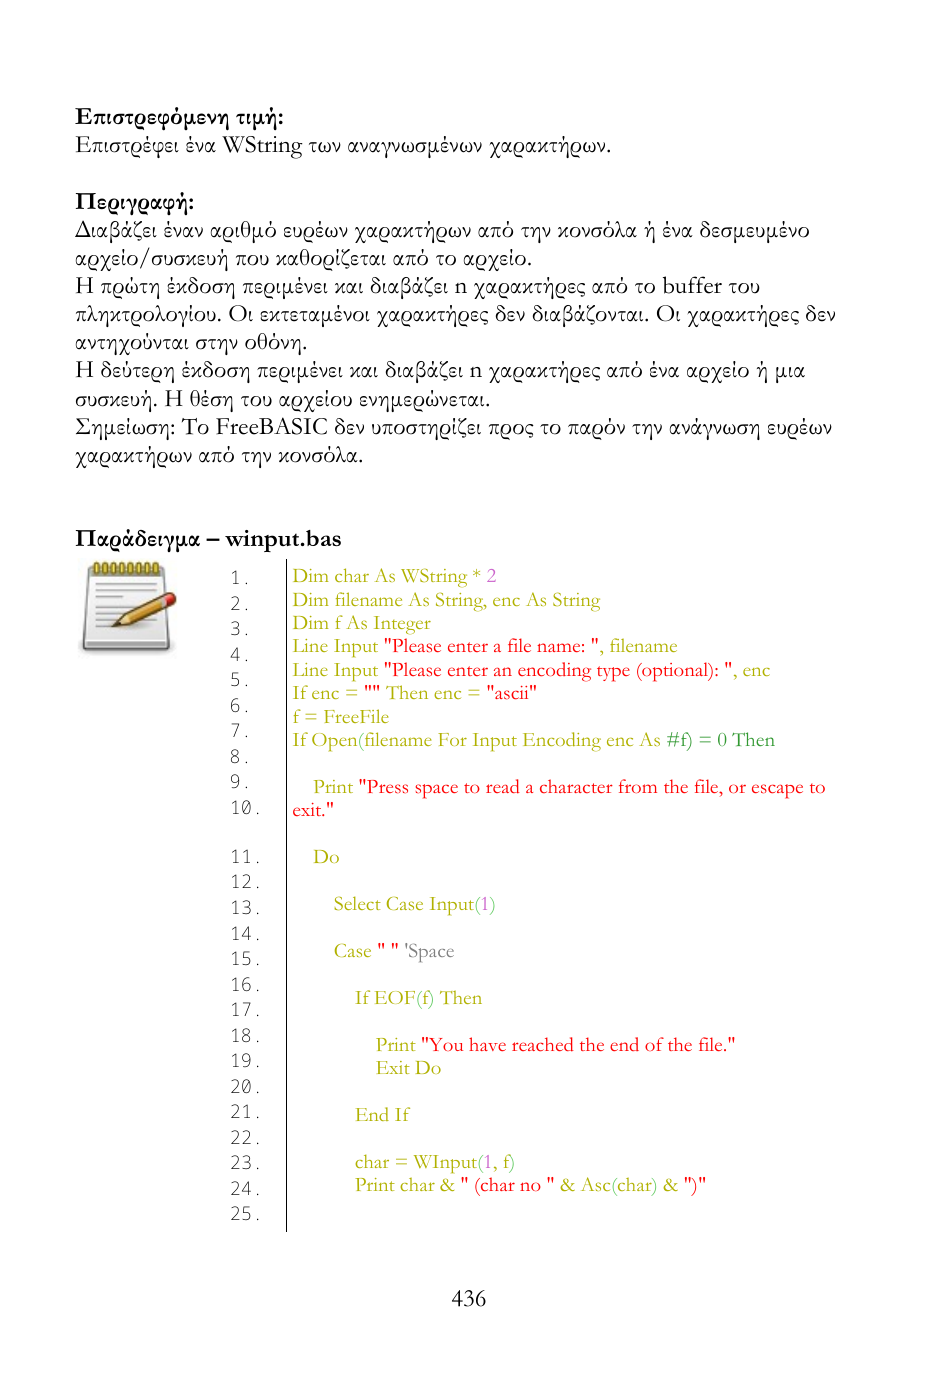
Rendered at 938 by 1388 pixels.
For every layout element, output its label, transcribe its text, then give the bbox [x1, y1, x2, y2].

table_header [186, 559, 286, 1232]
picture [77, 558, 178, 659]
text Διαβάζει έναν αριθμό ευρέων χαρακτήρων από την κονσόλα ή ένα δεσμευμένο αρχείο/συσκευή που καθορίζεται από το αρχείο. [75, 216, 862, 272]
text Επιστρεφόμενη τιμή: [75, 103, 862, 131]
text Σημείωση: Το FreeBASIC δεν υποστηρίζει προς το παρόν την ανάγνωση ευρέων χαρακτήρων από την κονσόλα. [75, 412, 862, 469]
text Παράδειγμα – winput.bas [75, 525, 862, 553]
text Η δεύτερη έκδοση περιμένει και διαβάζει n χαρακτήρες από ένα αρχείο ή μια συσκευή. Η θέση του αρχείου ενημερώνεται. [75, 356, 862, 412]
text Η πρώτη έκδοση περιμένει και διαβάζει n χαρακτήρες από το buffer του πληκτρολογίου. Οι εκτεταμένοι χαρακτήρες δεν διαβάζονται. Οι χαρακτήρες δεν αντηχούνται στην οθόνη. [75, 272, 862, 356]
table_header [180, 553, 863, 1237]
table_header [75, 553, 180, 1237]
table_header Dim char As WString * 2 Dim filename As String, enc As String Dim f As Integer Line Input "Please enter a file name: ", filename Line Input "Please enter an encoding type (optional): ", enc If enc = "" Then enc = "ascii" f = FreeFile If Open(filename For Input Encoding enc As #f) = 0 Then Print "Press space to read a character from the file, or escape to exit." Do Select Case Input(1) Case " " 'Space If EOF(f) Then Print "You have reached the end of the file." Exit Do End If char = WInput(1, f) Print char & " (char no " & Asc(char) & ")" [287, 559, 857, 1232]
text Επιστρέφει ένα WString των αναγνωσμένων χαρακτήρων. [75, 131, 862, 159]
text Περιγραφή: [75, 187, 862, 216]
